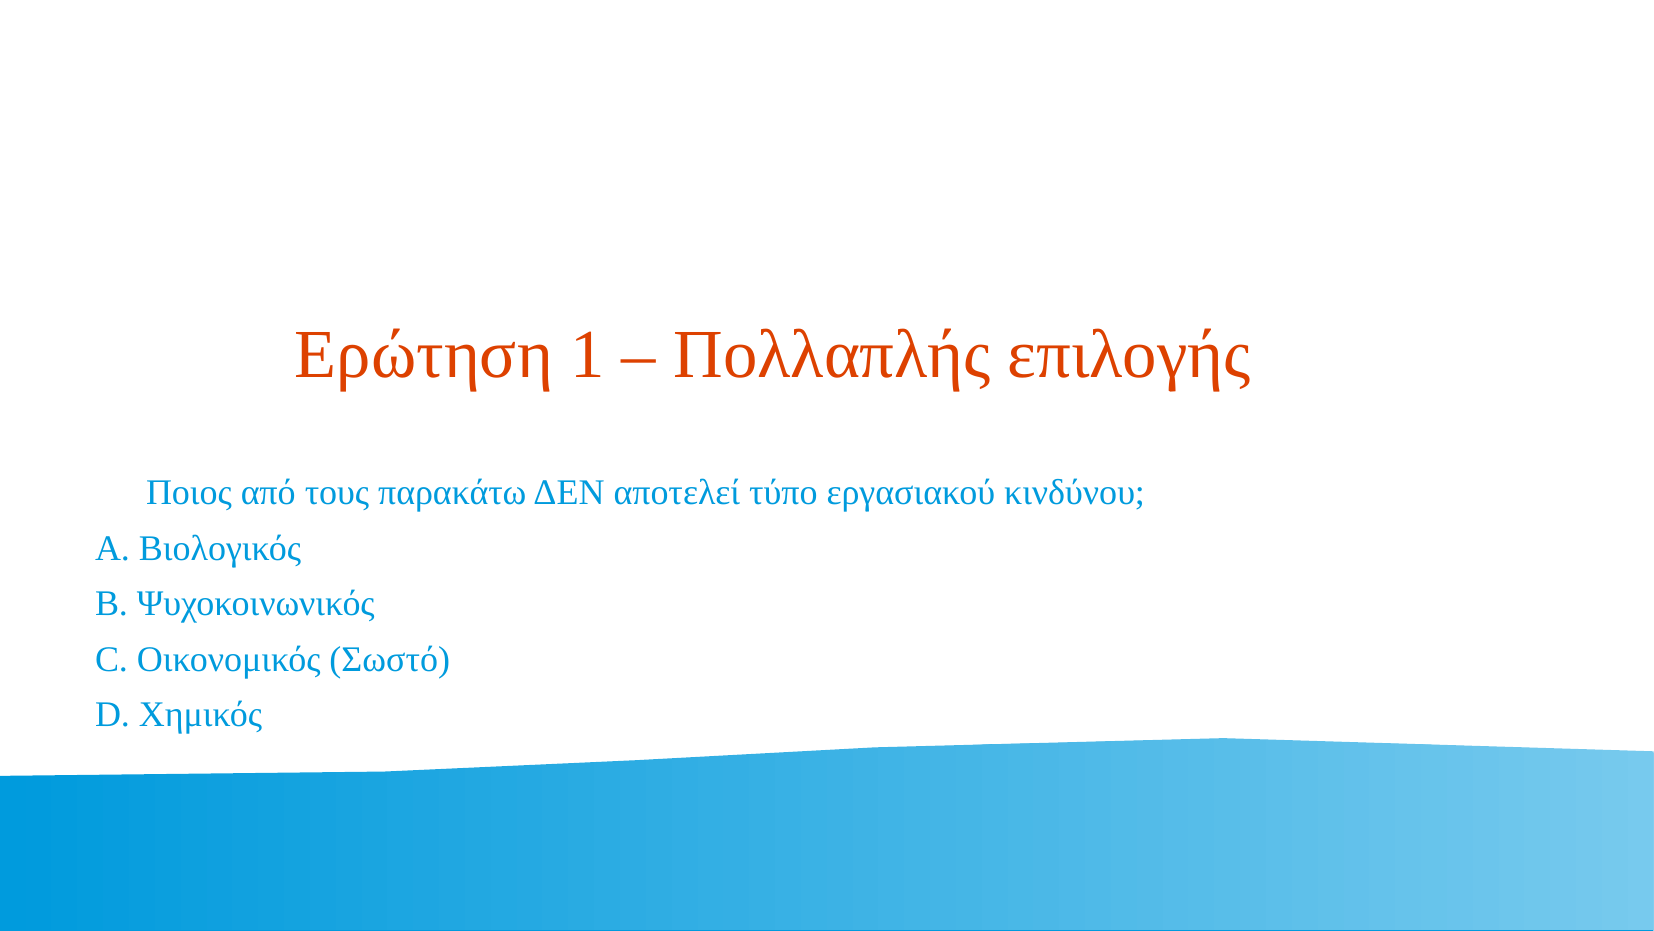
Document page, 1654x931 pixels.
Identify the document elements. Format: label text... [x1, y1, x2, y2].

list Ποιος από τους παρακάτω ΔΕΝ αποτελεί τύπο εργασιακού κινδύνου; A. Βιολογικός B. Ψυχοκοινωνικός C. Οικονομικός (Σωστό) D. Χημικός [59, 472, 1595, 739]
title Ερώτηση 1 – Πολλαπλής επιλογής [0, 265, 1477, 443]
